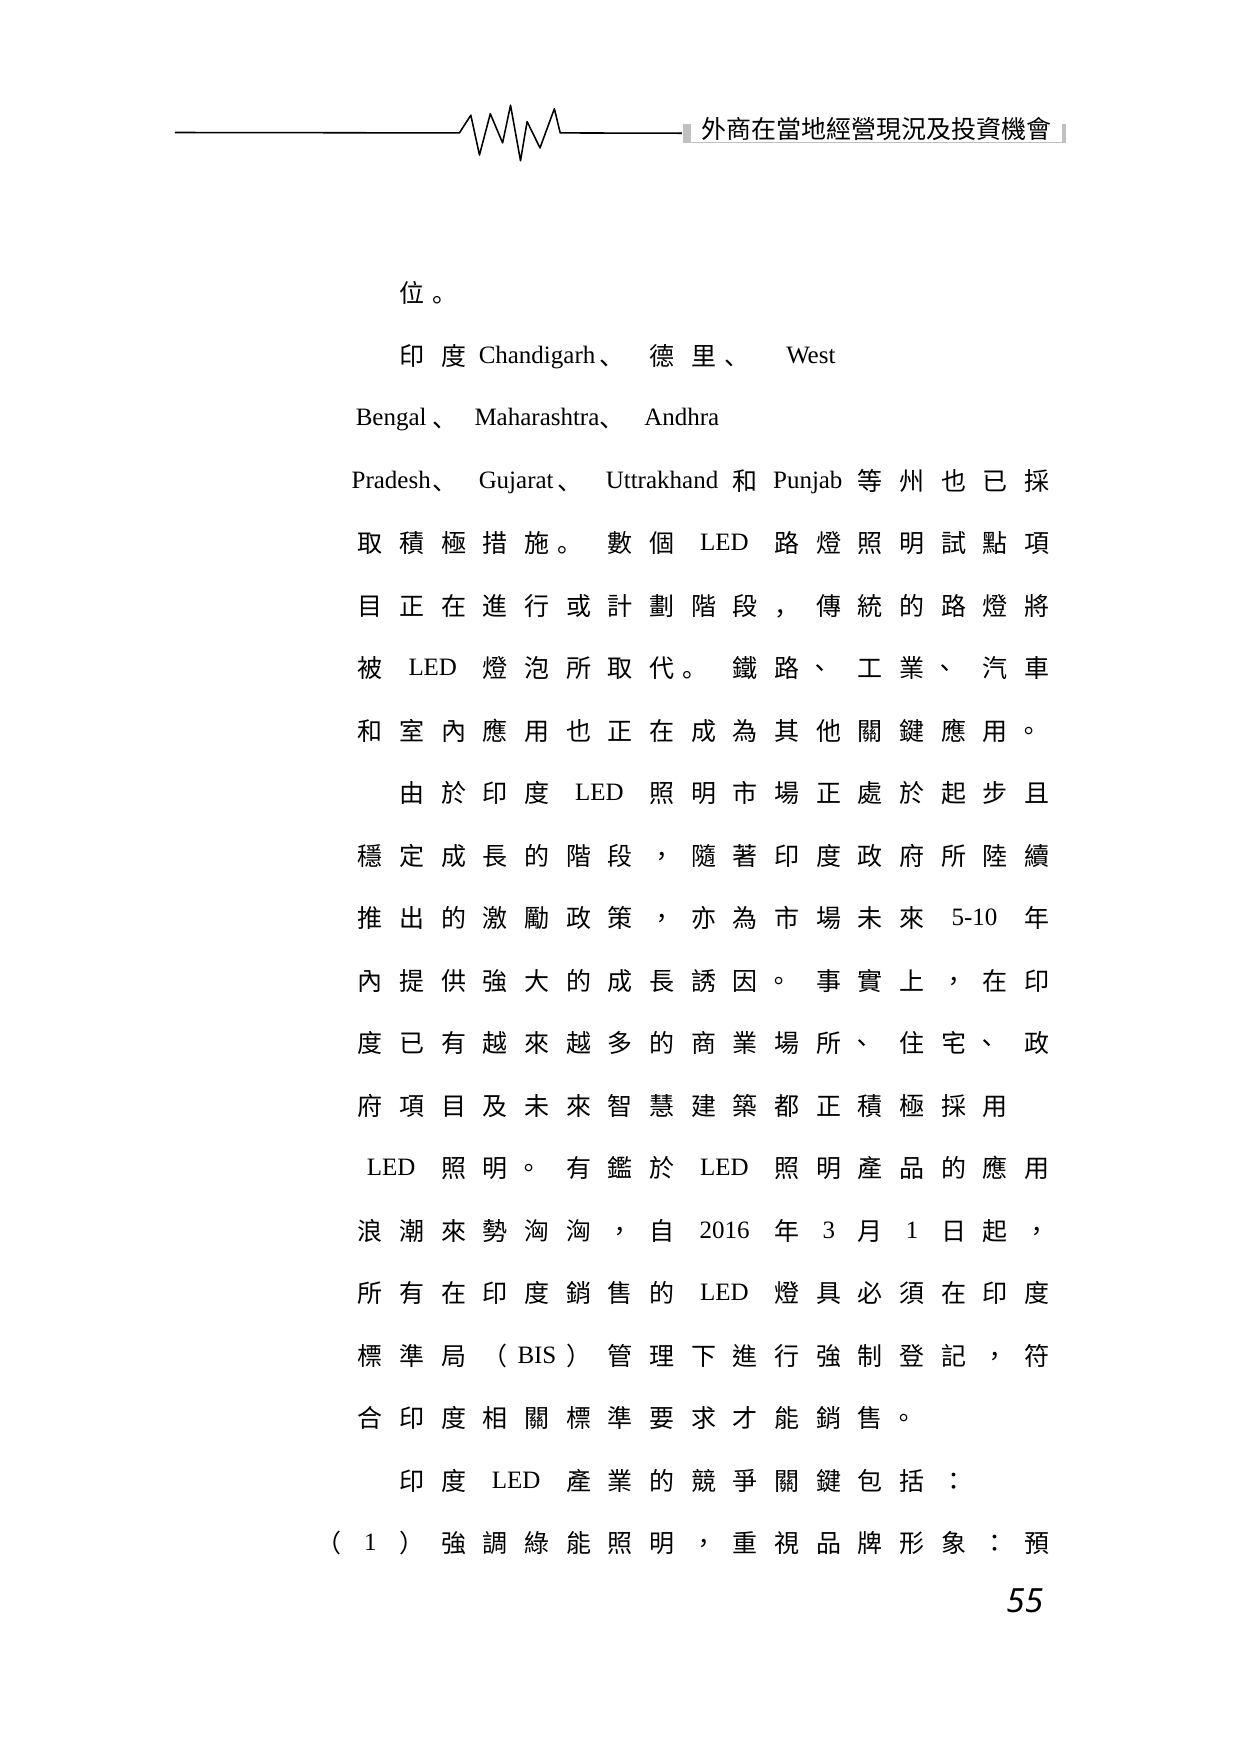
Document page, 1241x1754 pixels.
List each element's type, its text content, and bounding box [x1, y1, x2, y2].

text 印度LED產業的競爭關鍵包括： [330, 1438, 1058, 1500]
text 位。 [306, 250, 1058, 313]
text （1）強調綠能照明，重視品牌形象：預 [306, 1500, 1058, 1563]
text 由於印度LED照明市場正處於起步且穩定成長的階段，隨著印度政府所陸續推出的激勵政策，亦為市場未來5-10年內提供強大的成長誘因。事實上，在印度已有越來越多的商業場所、住宅、政府項目及未來智慧建築都正積極採用LED照明。有鑑於LED照明產品的應用浪潮來勢洶洶，自2016年3月1日起，所有在印度銷售的LED燈具必須在印度標準局（BIS）管理下進行強制登記，符合印度相關標準要求才能銷售。 [330, 750, 1058, 1438]
text 印度Chandigarh、德里、West Bengal、Maharashtra、Andhra Pradesh、Gujarat、Uttrakhand和Punjab等州也已採取積極措施。數個LED路燈照明試點項目正在進行或計劃階段，傳統的路燈將被LED燈泡所取代。鐵路、工業、汽車和室內應用也正在成為其他關鍵應用。 [330, 313, 1058, 750]
